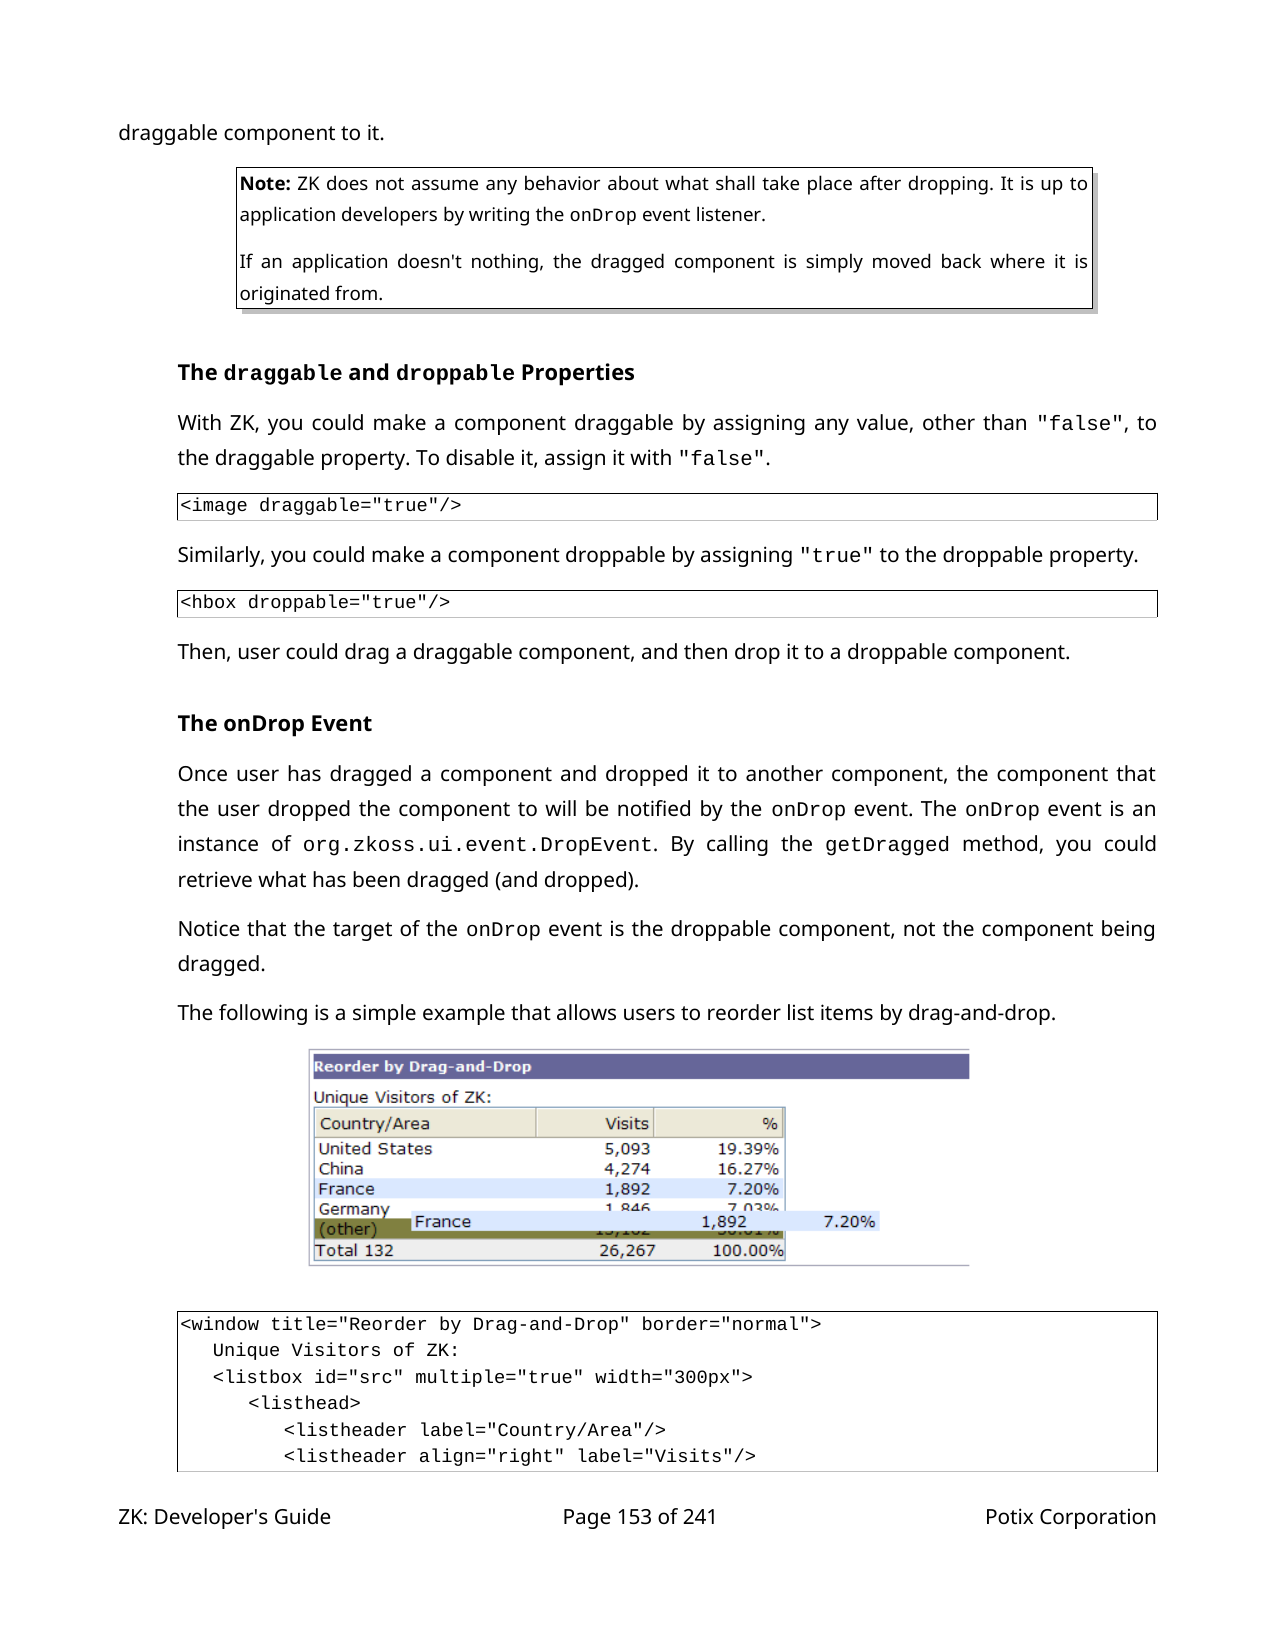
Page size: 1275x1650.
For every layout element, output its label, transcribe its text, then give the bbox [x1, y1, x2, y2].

text Similarly, you could make a component droppable by assigning "true" to the droppable property. [177, 540, 1157, 569]
text Once user has dragged a component and dropped it to another component, the component that the user dropped the component to will be notified by the onDrop event. The onDrop event is an instance of org.zkoss.ui.event.DropEvent. By calling the getDragged method, you could retrieve what has been dragged (and dropped). [177, 759, 1157, 893]
text With ZK, you could make a component draggable by assigning any value, other than "false", to the draggable property. To disable it, assign it with "false". [177, 408, 1157, 472]
text Note: ZK does not assume any behavior about what shall take place after dropping. It is up to application developers by writing the onDrop event listener. [237, 168, 1092, 228]
subtitle The draggable and droppable Properties [177, 357, 1157, 387]
subtitle The onDrop Event [177, 708, 1157, 738]
text The following is a simple example that allows users to reorder list items by drag-and-drop. [177, 998, 1157, 1027]
text <hbox droppable="true"/> [178, 591, 1157, 617]
text <image draggable="true"/> [178, 494, 1157, 520]
text draggable component to it. [118, 118, 1157, 146]
text <window title="Reorder by Drag-and-Drop" border="normal"> Unique Visitors of ZK: <listbox id="src" multiple="true" width="300px"> <listhead> <listheader label="Country/Area"/> <listheader align="right" label="Visits"/> [178, 1312, 1157, 1471]
text If an application doesn't nothing, the dragged component is simply moved back where it is originated from. [237, 245, 1092, 308]
text Then, user could drag a draggable component, and then drop it to a droppable component. [177, 637, 1157, 666]
text Notice that the target of the onDrop event is the droppable component, not the component being dragged. [177, 914, 1157, 978]
picture [305, 1044, 970, 1270]
